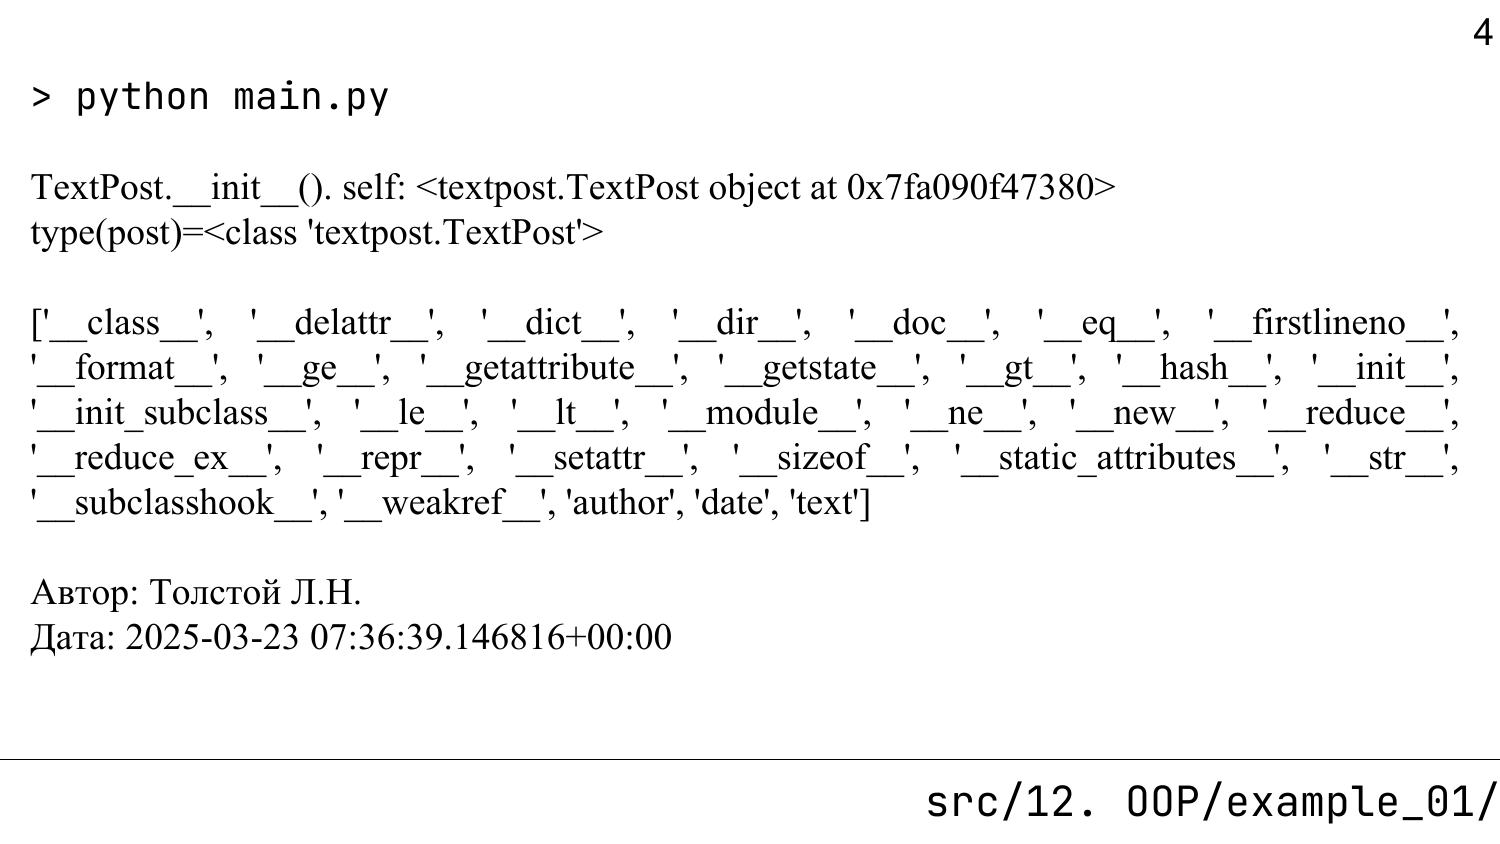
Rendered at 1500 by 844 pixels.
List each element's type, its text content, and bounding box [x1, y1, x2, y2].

text_box > python main.py TextPost.__init__(). self: <textpost.TextPost object at 0x7fa090f47380> type(post)=<class 'textpost.TextPost'> ['__class__', '__delattr__', '__dict__', '__dir__', '__doc__', '__eq__', '__firstlineno__', '__format__', '__ge__', '__getattribute__', '__getstate__', '__gt__', '__hash__', '__init__', '__init_subclass__', '__le__', '__lt__', '__module__', '__ne__', '__new__', '__reduce__', '__reduce_ex__', '__repr__', '__setattr__', '__sizeof__', '__static_attributes__', '__str__', '__subclasshook__', '__weakref__', 'author', 'date', 'text'] Автор: Толстой Л.Н. Дата: 2025-03-23 07:36:39.146816+00:00 [30, 64, 1476, 665]
title src/12. OOP/example_01/ [670, 767, 1500, 837]
